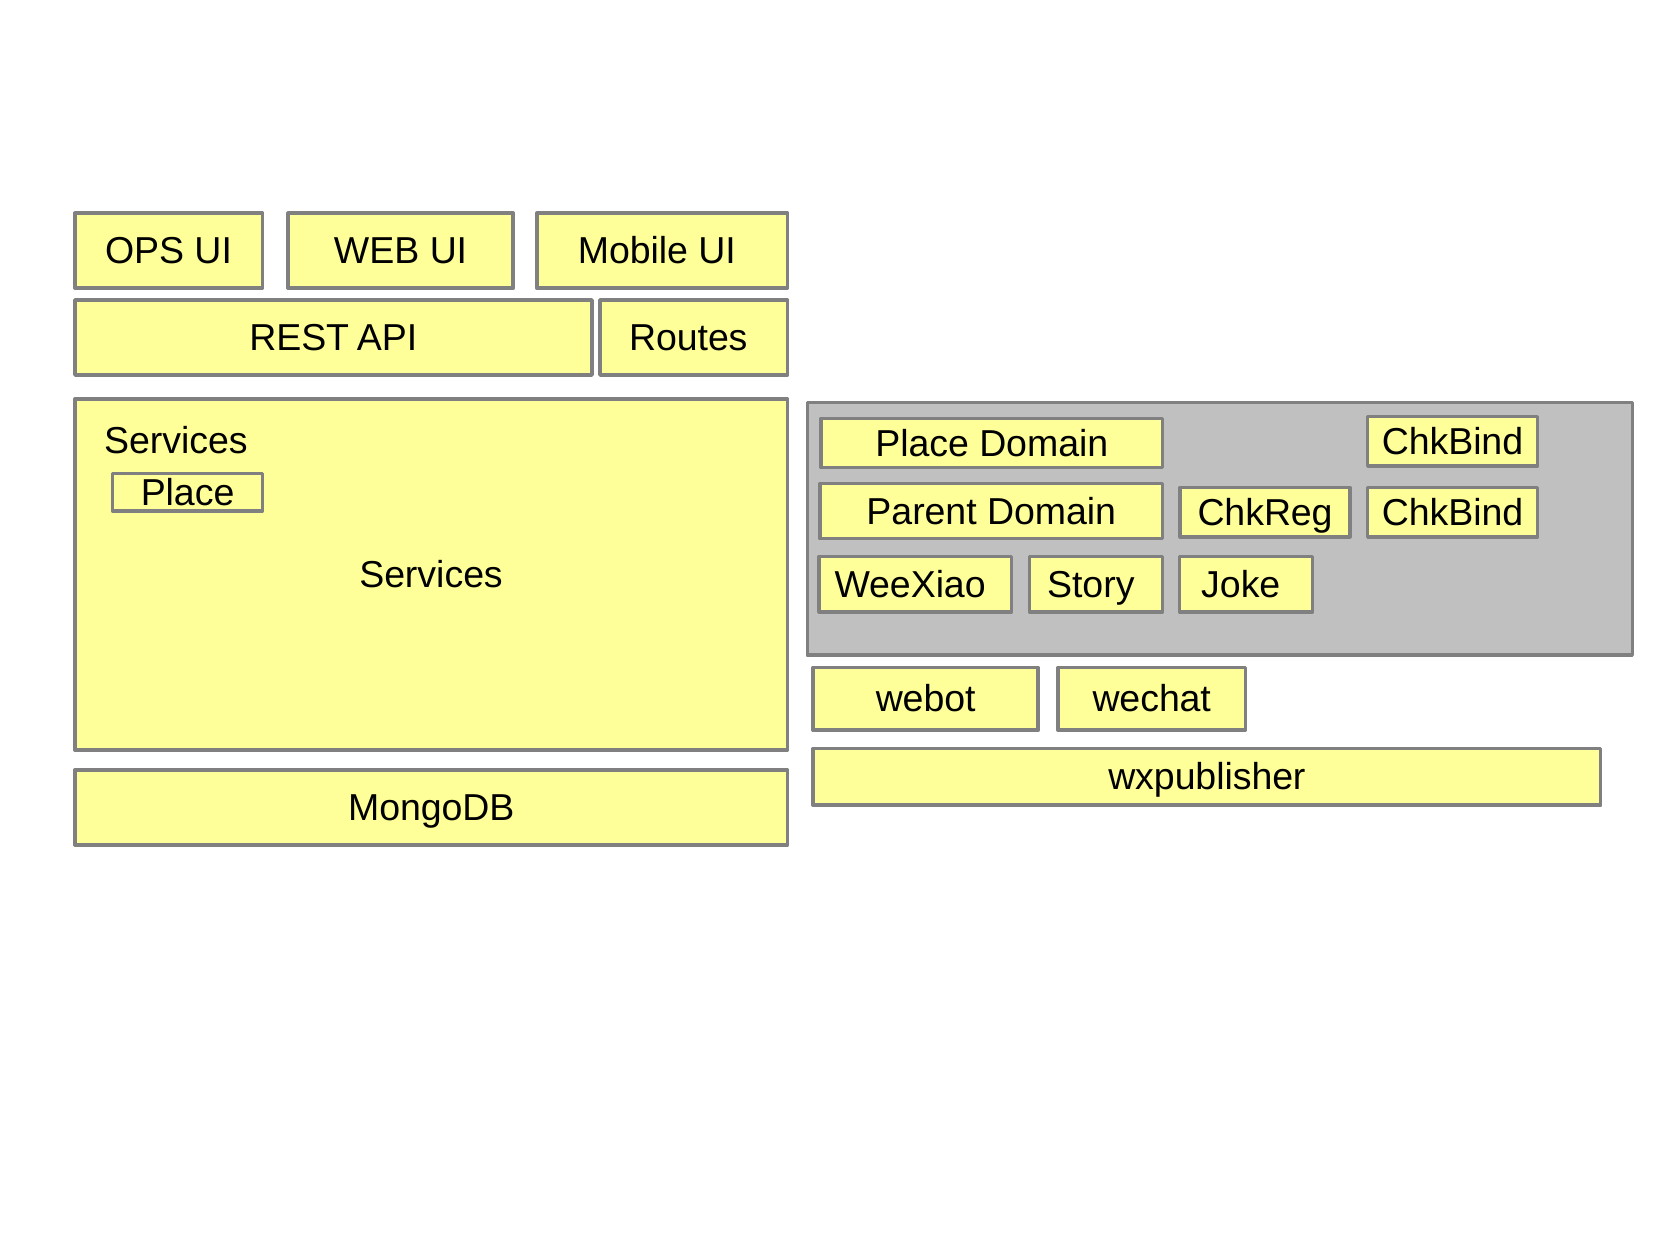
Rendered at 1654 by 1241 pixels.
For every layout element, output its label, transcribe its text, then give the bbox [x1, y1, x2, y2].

text_box Mobile UI [536, 213, 788, 289]
text_box OPS UI [74, 213, 263, 289]
text_box Routes [599, 300, 788, 376]
text_box Parent Domain [819, 483, 1163, 539]
text_box ChkReg [1180, 487, 1350, 537]
text_box wxpublisher [813, 748, 1601, 806]
text_box WEB UI [288, 213, 514, 289]
text_box Services [89, 412, 263, 470]
text_box webot [813, 667, 1039, 731]
text_box Place Domain [821, 418, 1163, 468]
text_box [807, 402, 1633, 656]
text_box Joke [1179, 556, 1313, 612]
text_box ChkBind [1367, 487, 1538, 537]
text_box ChkBind [1367, 416, 1538, 466]
text_box MongoDB [74, 769, 788, 845]
text_box REST API [74, 300, 592, 376]
text_box WeeXiao [819, 556, 1012, 612]
text_box Place [112, 473, 263, 512]
text_box wechat [1057, 667, 1246, 731]
text_box Services [74, 398, 788, 750]
text_box Story [1029, 556, 1163, 612]
